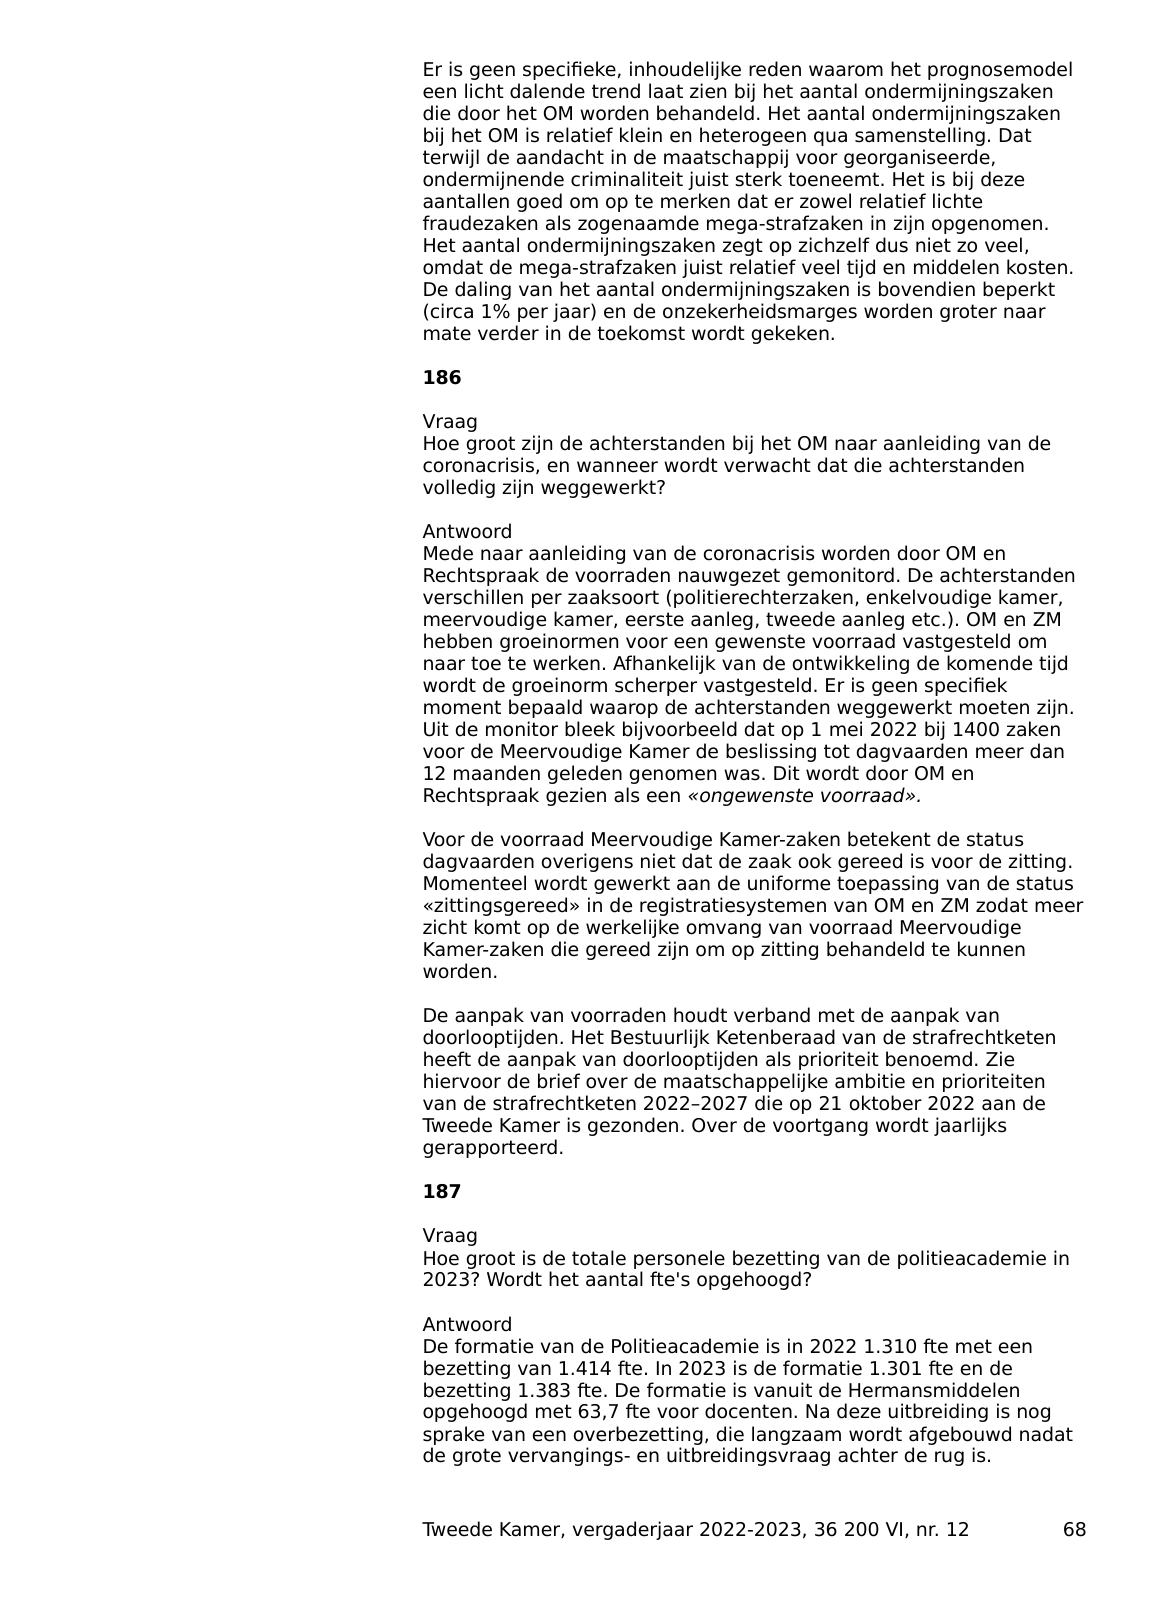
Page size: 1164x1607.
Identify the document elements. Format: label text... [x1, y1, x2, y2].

text Antwoord [422, 521, 1087, 543]
text Voor de voorraad Meervoudige Kamer-zaken betekent de status dagvaarden overigens niet dat de zaak ook gereed is voor de zitting. Momenteel wordt gewerkt aan de uniforme toepassing van de status «zittingsgereed» in de registratiesystemen van OM en ZM zodat meer zicht komt op de werkelijke omvang van voorraad Meervoudige Kamer-zaken die gereed zijn om op zitting behandeld te kunnen worden. [422, 829, 1087, 983]
text Er is geen specifieke, inhoudelijke reden waarom het prognosemodel een licht dalende trend laat zien bij het aantal ondermijningszaken die door het OM worden behandeld. Het aantal ondermijningszaken bij het OM is relatief klein en heterogeen qua samenstelling. Dat terwijl de aandacht in de maatschappij voor georganiseerde, ondermijnende criminaliteit juist sterk toeneemt. Het is bij deze aantallen goed om op te merken dat er zowel relatief lichte fraudezaken als zogenaamde mega-strafzaken in zijn opgenomen. Het aantal ondermijningszaken zegt op zichzelf dus niet zo veel, omdat de mega-strafzaken juist relatief veel tijd en middelen kosten. De daling van het aantal ondermijningszaken is bovendien beperkt (circa 1% per jaar) en de onzekerheidsmarges worden groter naar mate verder in de toekomst wordt gekeken. [422, 59, 1087, 345]
text De aanpak van voorraden houdt verband met de aanpak van doorlooptijden. Het Bestuurlijk Ketenberaad van de strafrechtketen heeft de aanpak van doorlooptijden als prioriteit benoemd. Zie hiervoor de brief over de maatschappelijke ambitie en prioriteiten van de strafrechtketen 2022–2027 die op 21 oktober 2022 aan de Tweede Kamer is gezonden. Over de voortgang wordt jaarlijks gerapporteerd. [422, 1005, 1087, 1159]
subtitle 187 [422, 1181, 1087, 1203]
text Hoe groot is de totale personele bezetting van de politieacademie in 2023? Wordt het aantal fte's opgehoogd? [422, 1247, 1087, 1291]
text Hoe groot zijn de achterstanden bij het OM naar aanleiding van de coronacrisis, en wanneer wordt verwacht dat die achterstanden volledig zijn weggewerkt? [422, 433, 1087, 499]
text Antwoord [422, 1313, 1087, 1336]
subtitle 186 [422, 367, 1087, 389]
text Vraag [422, 1225, 1087, 1247]
text Mede naar aanleiding van de coronacrisis worden door OM en Rechtspraak de voorraden nauwgezet gemonitord. De achterstanden verschillen per zaaksoort (politierechterzaken, enkelvoudige kamer, meervoudige kamer, eerste aanleg, tweede aanleg etc.). OM en ZM hebben groeinormen voor een gewenste voorraad vastgesteld om naar toe te werken. Afhankelijk van de ontwikkeling de komende tijd wordt de groeinorm scherper vastgesteld. Er is geen specifiek moment bepaald waarop de achterstanden weggewerkt moeten zijn. Uit de monitor bleek bijvoorbeeld dat op 1 mei 2022 bij 1400 zaken voor de Meervoudige Kamer de beslissing tot dagvaarden meer dan 12 maanden geleden genomen was. Dit wordt door OM en Rechtspraak gezien als een «ongewenste voorraad». [422, 543, 1087, 807]
text Vraag [422, 411, 1087, 433]
text De formatie van de Politieacademie is in 2022 1.310 fte met een bezetting van 1.414 fte. In 2023 is de formatie 1.301 fte en de bezetting 1.383 fte. De formatie is vanuit de Hermansmiddelen opgehoogd met 63,7 fte voor docenten. Na deze uitbreiding is nog sprake van een overbezetting, die langzaam wordt afgebouwd nadat de grote vervangings- en uitbreidingsvraag achter de rug is. [422, 1336, 1087, 1467]
